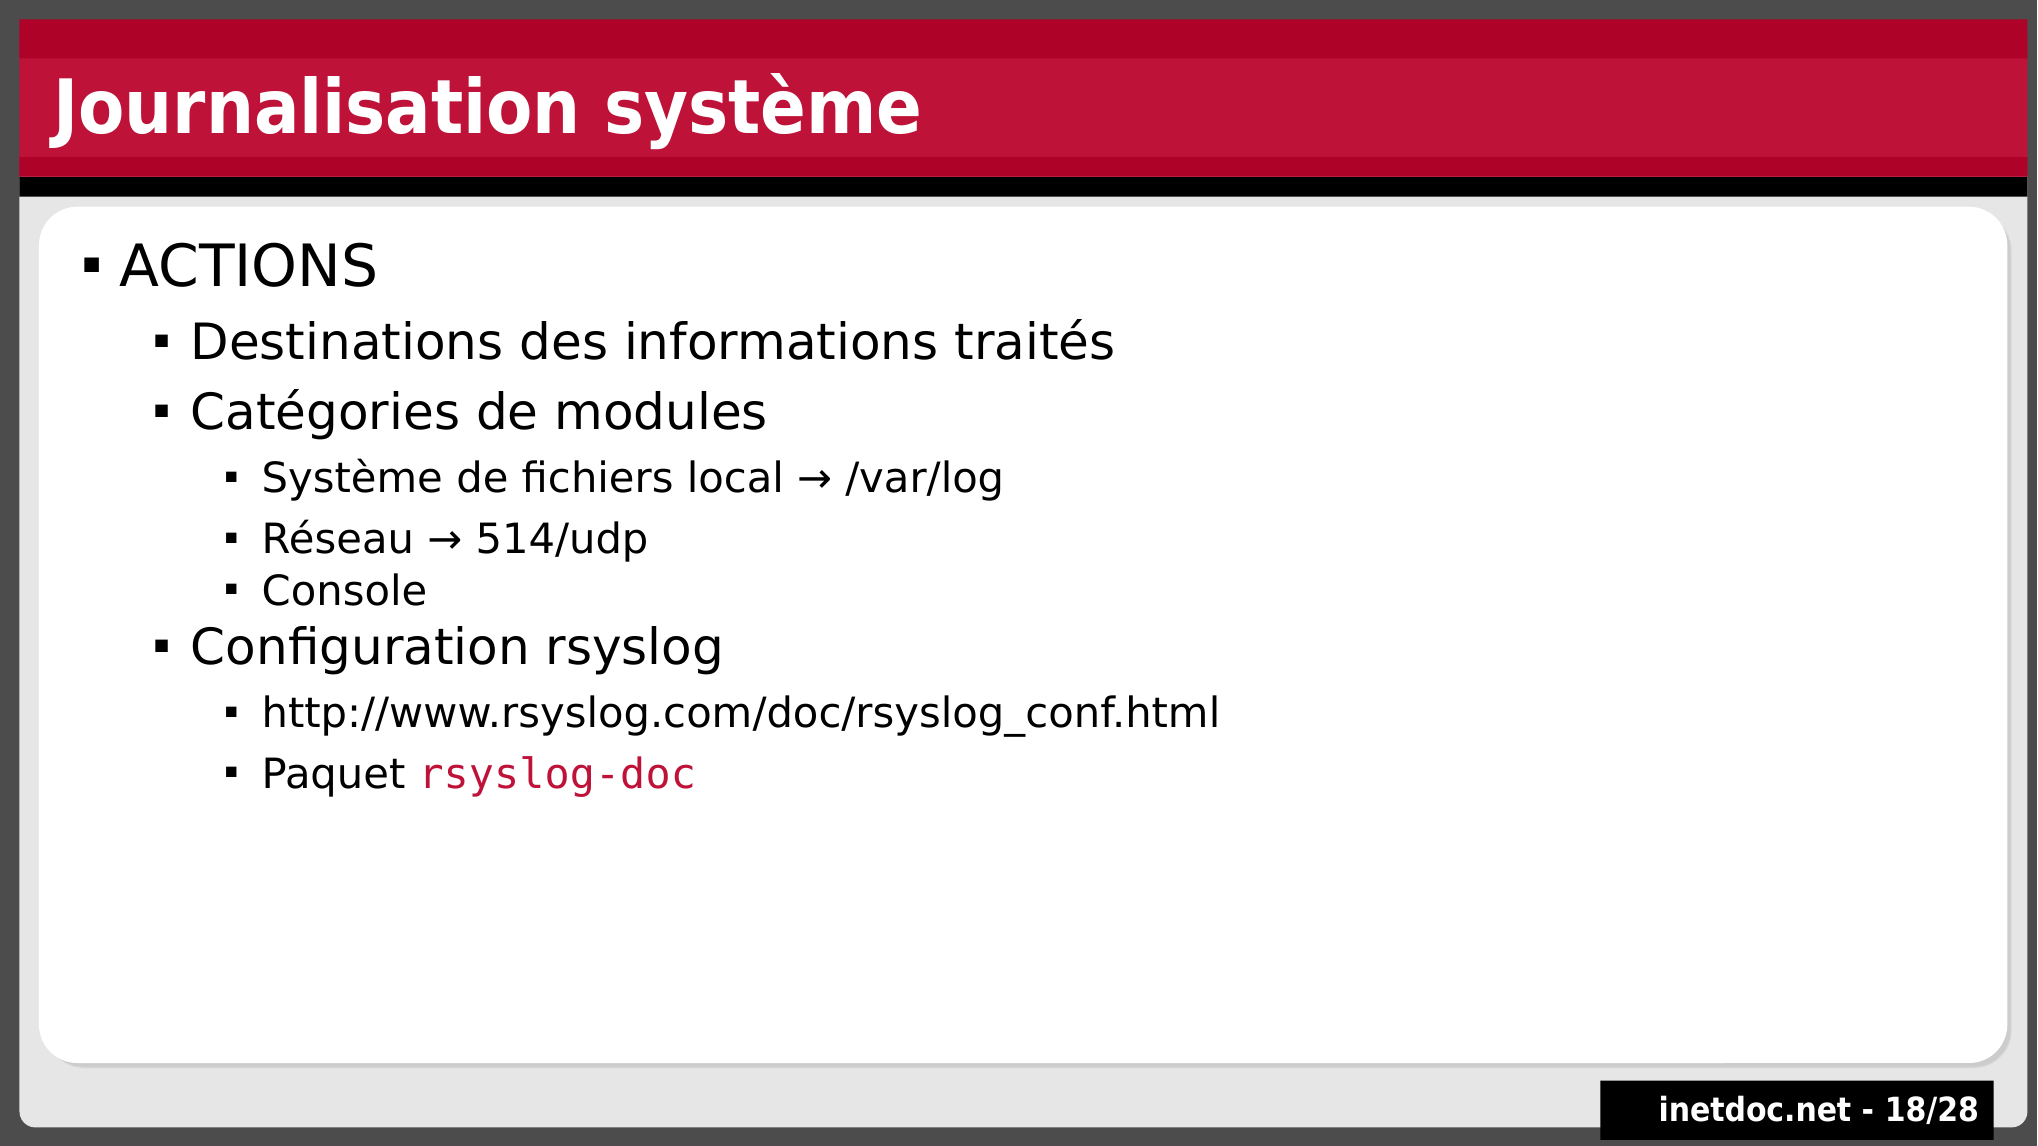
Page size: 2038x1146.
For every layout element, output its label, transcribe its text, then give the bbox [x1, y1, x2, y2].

text_box inetdoc.net - <numéro>/28 [1600, 1080, 1994, 1140]
text_box [19, 157, 2028, 1128]
text_box Journalisation système [19, 59, 2028, 157]
text_box [19, 19, 2028, 59]
text_box ACTIONS Destinations des informations traités Catégories de modules Système de fichiers local → /var/log Réseau → 514/udp Console Configuration rsyslog http://www.rsyslog.com/doc/rsyslog_conf.html Paquet rsyslog-doc [38, 206, 2008, 1064]
